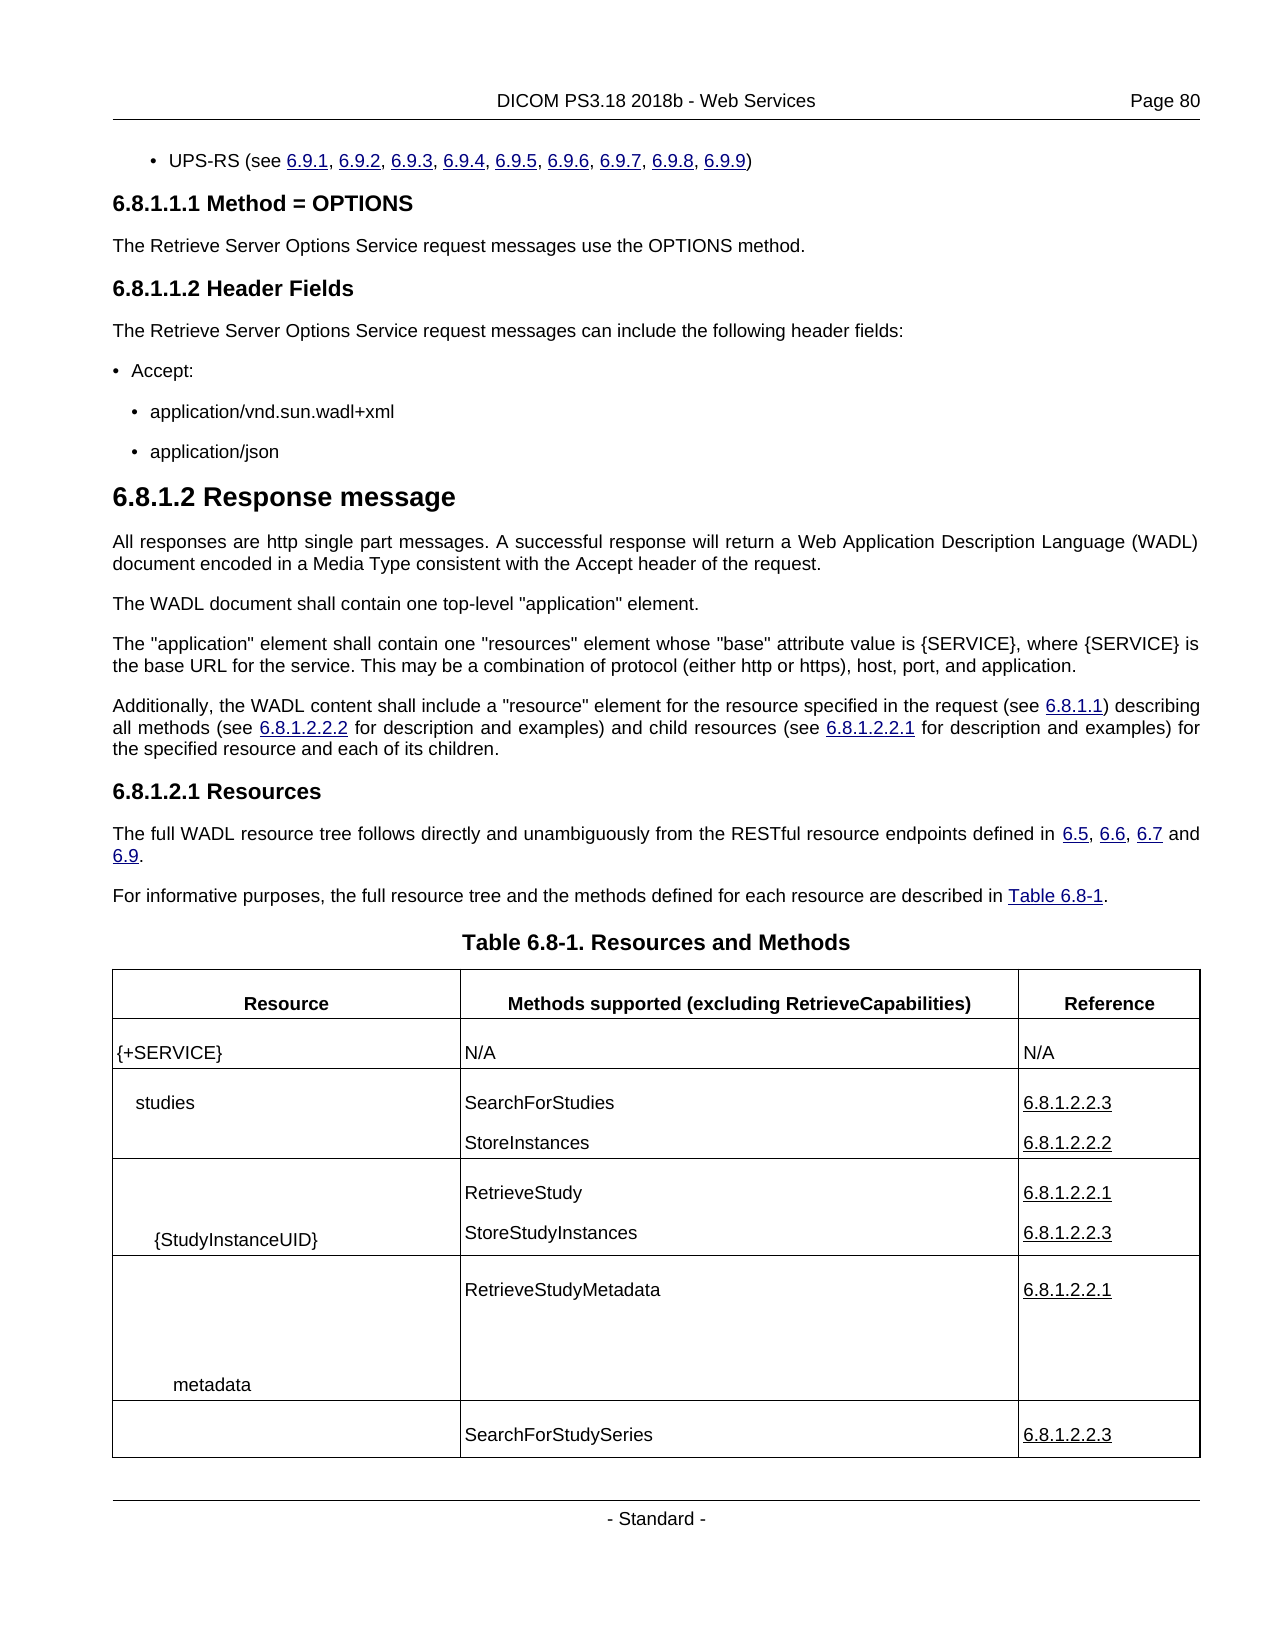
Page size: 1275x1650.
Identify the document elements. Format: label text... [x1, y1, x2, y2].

list Accept: [112, 360, 1200, 382]
table_cell 6.8.1.2.2.3 [1019, 1401, 1199, 1457]
table_header Methods supported (excluding RetrieveCapabilities) [461, 970, 1018, 1018]
table_cell 6.8.1.2.2.3 6.8.1.2.2.2 [1019, 1069, 1199, 1158]
table_cell 6.8.1.2.2.1 [1019, 1256, 1199, 1400]
text For informative purposes, the full resource tree and the methods defined for each resource are described in Table 6.8-1. [112, 885, 1200, 907]
table_cell 6.8.1.2.2.1 6.8.1.2.2.3 [1019, 1159, 1199, 1255]
table_cell N/A [461, 1019, 1018, 1068]
text 6.8.1.2.1 Resources [112, 778, 1200, 804]
list application/json [131, 441, 1200, 462]
text 6.8.1.2 Response message [112, 481, 1200, 512]
text The Retrieve Server Options Service request messages can include the following header fields: [112, 320, 1200, 341]
table_cell RetrieveStudy StoreStudyInstances [461, 1159, 1018, 1255]
table_header Resource [113, 970, 460, 1018]
table_cell [113, 1401, 460, 1457]
table_cell metadata [113, 1256, 460, 1400]
text 6.8.1.1.1 Method = OPTIONS [112, 190, 1200, 216]
table_cell SearchForStudies StoreInstances [461, 1069, 1018, 1158]
text Additionally, the WADL content shall include a "resource" element for the resource specified in the request (see 6.8.1.1) describing all methods (see 6.8.1.2.2.2 for description and examples) and child resources (see 6.8.1.2.2.1 for description and examples) for the specified resource and each of its children. [112, 695, 1200, 760]
list UPS-RS (see 6.9.1, 6.9.2, 6.9.3, 6.9.4, 6.9.5, 6.9.6, 6.9.7, 6.9.8, 6.9.9) [150, 150, 1200, 172]
text The full WADL resource tree follows directly and unambiguously from the RESTful resource endpoints defined in 6.5, 6.6, 6.7 and 6.9. [112, 823, 1200, 866]
table_cell N/A [1019, 1019, 1199, 1068]
text The Retrieve Server Options Service request messages use the OPTIONS method. [112, 235, 1200, 256]
table_cell SearchForStudySeries [461, 1401, 1018, 1457]
text Table 6.8-1. Resources and Methods [112, 929, 1200, 955]
text All responses are http single part messages. A successful response will return a Web Application Description Language (WADL) document encoded in a Media Type consistent with the Accept header of the request. [112, 531, 1200, 574]
table_cell studies [113, 1069, 460, 1158]
list application/vnd.sun.wadl+xml [131, 400, 1200, 422]
text The "application" element shall contain one "resources" element whose "base" attribute value is {SERVICE}, where {SERVICE} is the base URL for the service. This may be a combination of protocol (either http or https), host, port, and application. [112, 633, 1200, 676]
table_cell {StudyInstanceUID} [113, 1159, 460, 1255]
text 6.8.1.1.2 Header Fields [112, 275, 1200, 301]
text The WADL document shall contain one top-level "application" element. [112, 593, 1200, 614]
table_cell RetrieveStudyMetadata [461, 1256, 1018, 1400]
table_header Reference [1019, 970, 1199, 1018]
table_cell {+SERVICE} [113, 1019, 460, 1068]
